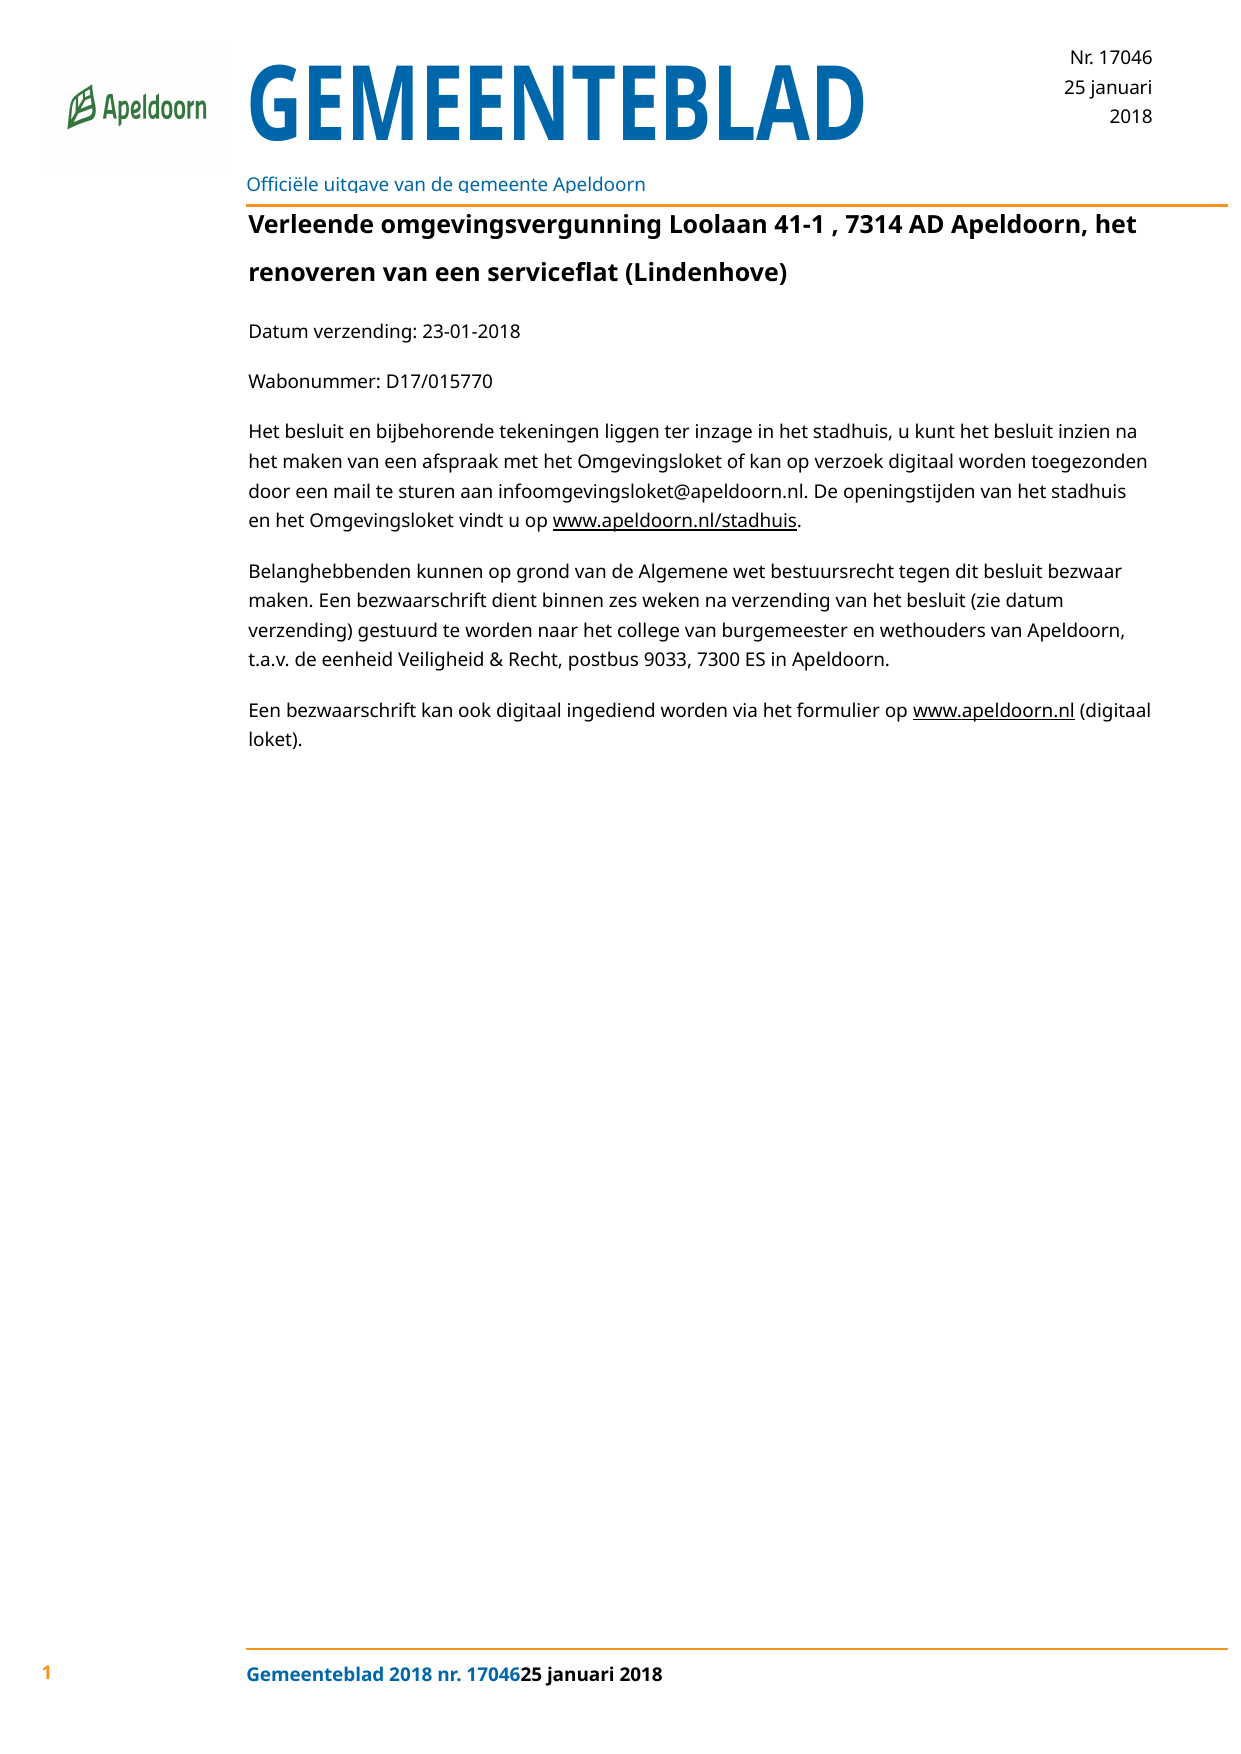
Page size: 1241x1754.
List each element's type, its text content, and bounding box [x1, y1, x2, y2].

text Het besluit en bijbehorende tekeningen liggen ter inzage in het stadhuis, u kunt het besluit inzien na het maken van een afspraak met het Omgevingsloket of kan op verzoek digitaal worden toegezonden door een mail te sturen aan infoomgevingsloket@apeldoorn.nl. De openingstijden van het stadhuis en het Omgevingsloket vindt u op www.apeldoorn.nl/stadhuis. [248, 419, 1152, 533]
text Verleende omgevingsvergunning Loolaan 41-1 , 7314 AD Apeldoorn, het renoveren van een serviceflat (Lindenhove) [248, 207, 1152, 288]
text Belanghebbenden kunnen op grond van de Algemene wet bestuursrecht tegen dit besluit bezwaar maken. Een bezwaarschrift dient binnen zes weken na verzending van het besluit (zie datum verzending) gestuurd te worden naar het college van burgemeester en wethouders van Apeldoorn, t.a.v. de eenheid Veiligheid & Recht, postbus 9033, 7300 ES in Apeldoorn. [248, 558, 1152, 672]
text Een bezwaarschrift kan ook digitaal ingediend worden via het formulier op www.apeldoorn.nl (digitaal loket). [248, 697, 1152, 752]
picture [41, 47, 231, 172]
text Datum verzending: 23-01-2018 [248, 318, 1152, 344]
text Wabonummer: D17/015770 [248, 368, 1152, 394]
